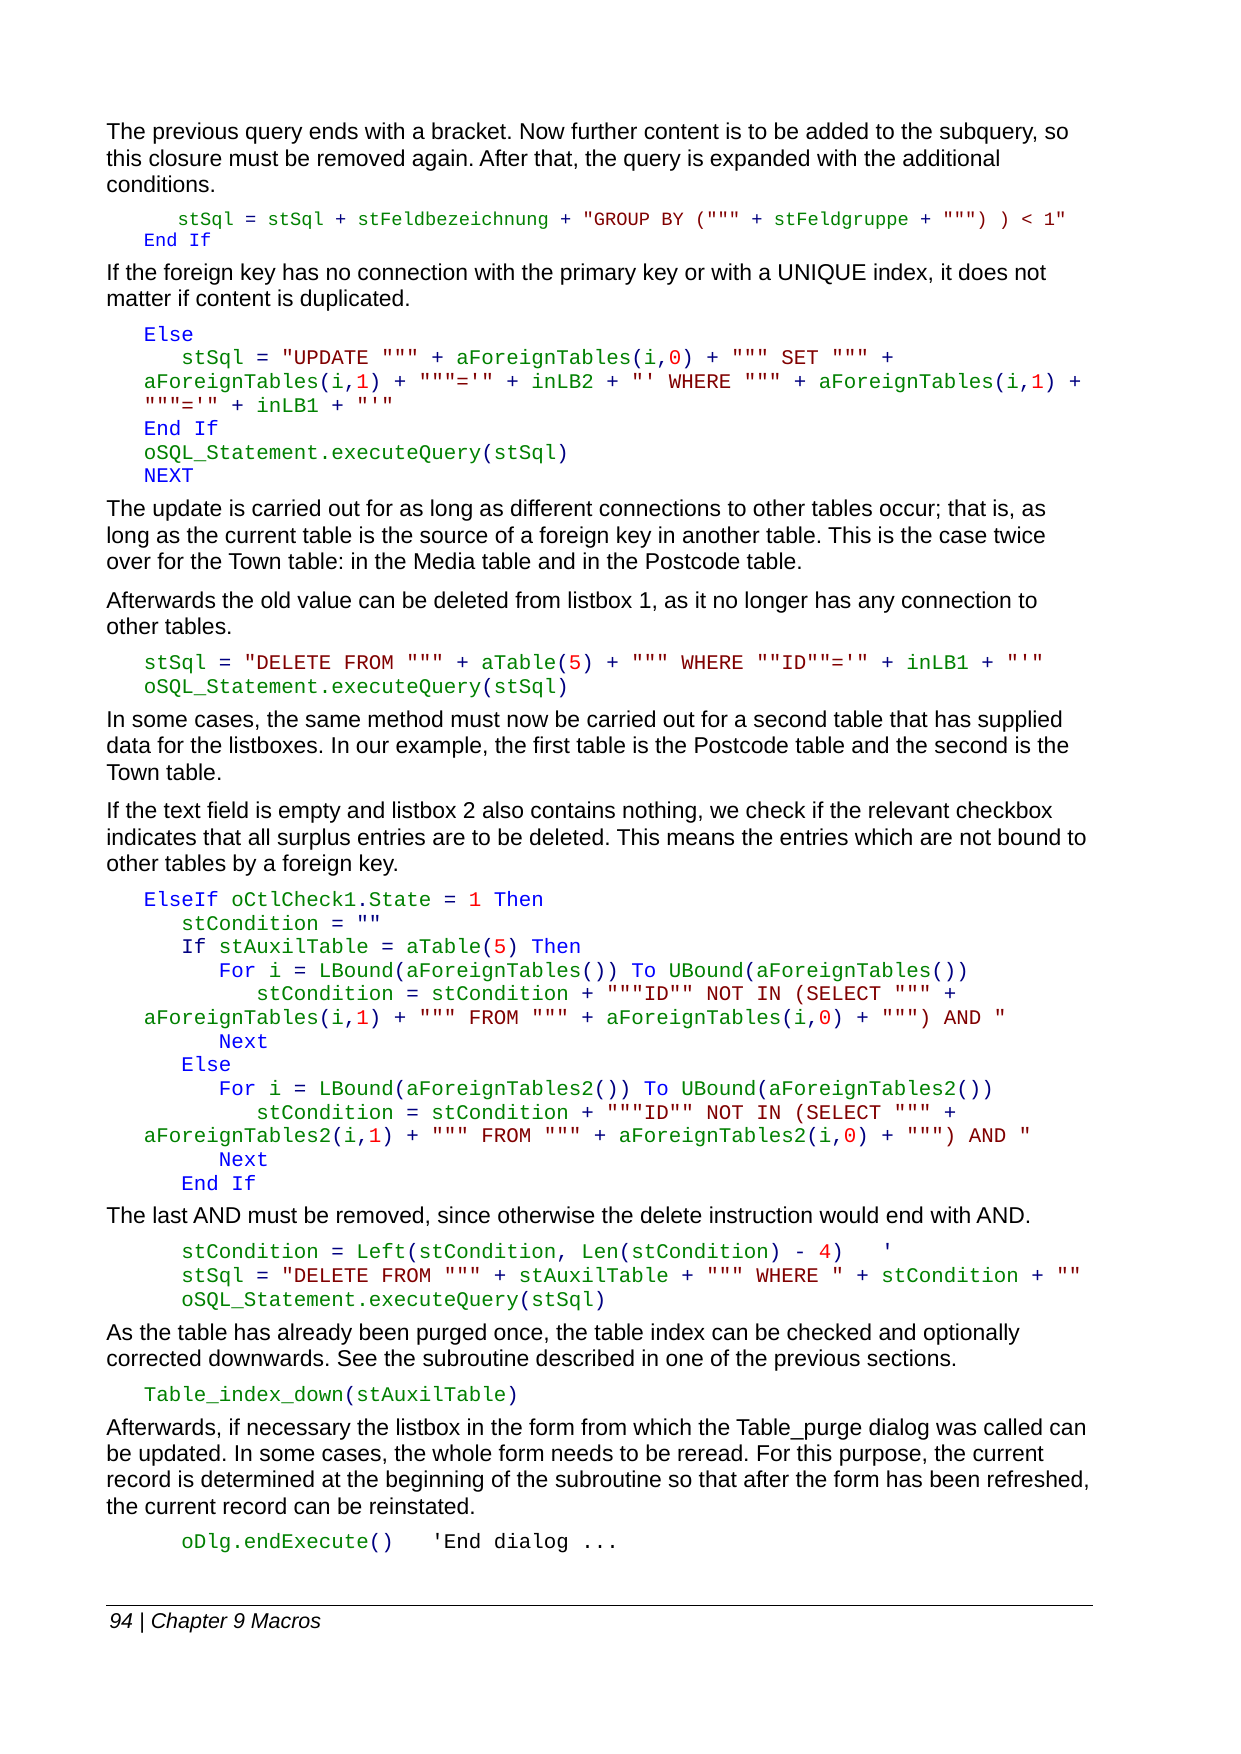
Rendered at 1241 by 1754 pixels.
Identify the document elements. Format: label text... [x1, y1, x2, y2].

text oSQL_Statement.executeQuery(stSql) [144, 1289, 1093, 1312]
text In some cases, the same method must now be carried out for a second table that has supplied data for the listboxes. In our example, the first table is the Postcode table and the second is the Town table. [106, 706, 1093, 785]
text For i = LBound(aForeignTables2()) To UBound(aForeignTables2()) [144, 1078, 1093, 1102]
text NEXT [144, 466, 1093, 489]
text stSql = "DELETE FROM """ + aTable(5) + """ WHERE ""ID""='" + inLB1 + "'" [144, 652, 1093, 676]
text As the table has already been purged once, the table index can be checked and optionally corrected downwards. See the subroutine described in one of the previous sections. [106, 1318, 1093, 1371]
text Table_index_down(stAuxilTable) [144, 1384, 1093, 1407]
text stCondition = stCondition + """ID"" NOT IN (SELECT """ + aForeignTables2(i,1) + """ FROM """ + aForeignTables2(i,0) + """) AND " [144, 1102, 1093, 1149]
text ElseIf oCtlCheck1.State = 1 Then [144, 889, 1093, 912]
text stSql = "DELETE FROM """ + stAuxilTable + """ WHERE " + stCondition + "" [144, 1265, 1093, 1289]
text stCondition = "" [144, 912, 1093, 936]
text oSQL_Statement.executeQuery(stSql) [144, 442, 1093, 466]
text stCondition = stCondition + """ID"" NOT IN (SELECT """ + aForeignTables(i,1) + """ FROM """ + aForeignTables(i,0) + """) AND " [144, 983, 1093, 1031]
text End If [144, 418, 1093, 442]
text oDlg.endExecute() 'End dialog ... [144, 1532, 1093, 1555]
text End If [144, 231, 1093, 252]
text Afterwards, if necessary the listbox in the form from which the Table_purge dialog was called can be updated. In some cases, the whole form needs to be reread. For this purpose, the current record is determined at the beginning of the subroutine so that after the form has been refreshed, the current record can be reinstated. [106, 1414, 1093, 1519]
text If the foreign key has no connection with the primary key or with a UNIQUE index, it does not matter if content is duplicated. [106, 258, 1093, 311]
text oSQL_Statement.executeQuery(stSql) [144, 676, 1093, 699]
text End If [144, 1173, 1093, 1196]
text Next [144, 1149, 1093, 1173]
text Else [144, 1054, 1093, 1078]
text The last AND must be removed, since otherwise the delete instruction would end with AND. [106, 1202, 1093, 1229]
text Afterwards the old value can be deleted from listbox 1, as it no longer has any connection to other tables. [106, 587, 1093, 640]
text The previous query ends with a bracket. Now further content is to be added to the subquery, so this closure must be removed again. After that, the query is expanded with the additional conditions. [106, 118, 1093, 197]
text If stAuxilTable = aTable(5) Then [144, 936, 1093, 960]
text If the text field is empty and listbox 2 also contains nothing, we check if the relevant checkbox indicates that all surplus entries are to be deleted. This means the entries which are not bound to other tables by a foreign key. [106, 797, 1093, 876]
text The update is carried out for as long as different connections to other tables occur; that is, as long as the current table is the source of a foreign key in another table. This is the case twice over for the Town table: in the Media table and in the Postcode table. [106, 495, 1093, 574]
text stSql = stSql + stFeldbezeichnung + "GROUP BY (""" + stFeldgruppe + """) ) < 1" [144, 210, 1093, 231]
text stCondition = Left(stCondition, Len(stCondition) - 4) ' [144, 1241, 1093, 1265]
text For i = LBound(aForeignTables()) To UBound(aForeignTables()) [144, 960, 1093, 983]
text stSql = "UPDATE """ + aForeignTables(i,0) + """ SET """ + aForeignTables(i,1) + """='" + inLB2 + "' WHERE """ + aForeignTables(i,1) + """='" + inLB1 + "'" [144, 347, 1093, 418]
text Else [144, 324, 1093, 347]
text Next [144, 1031, 1093, 1054]
